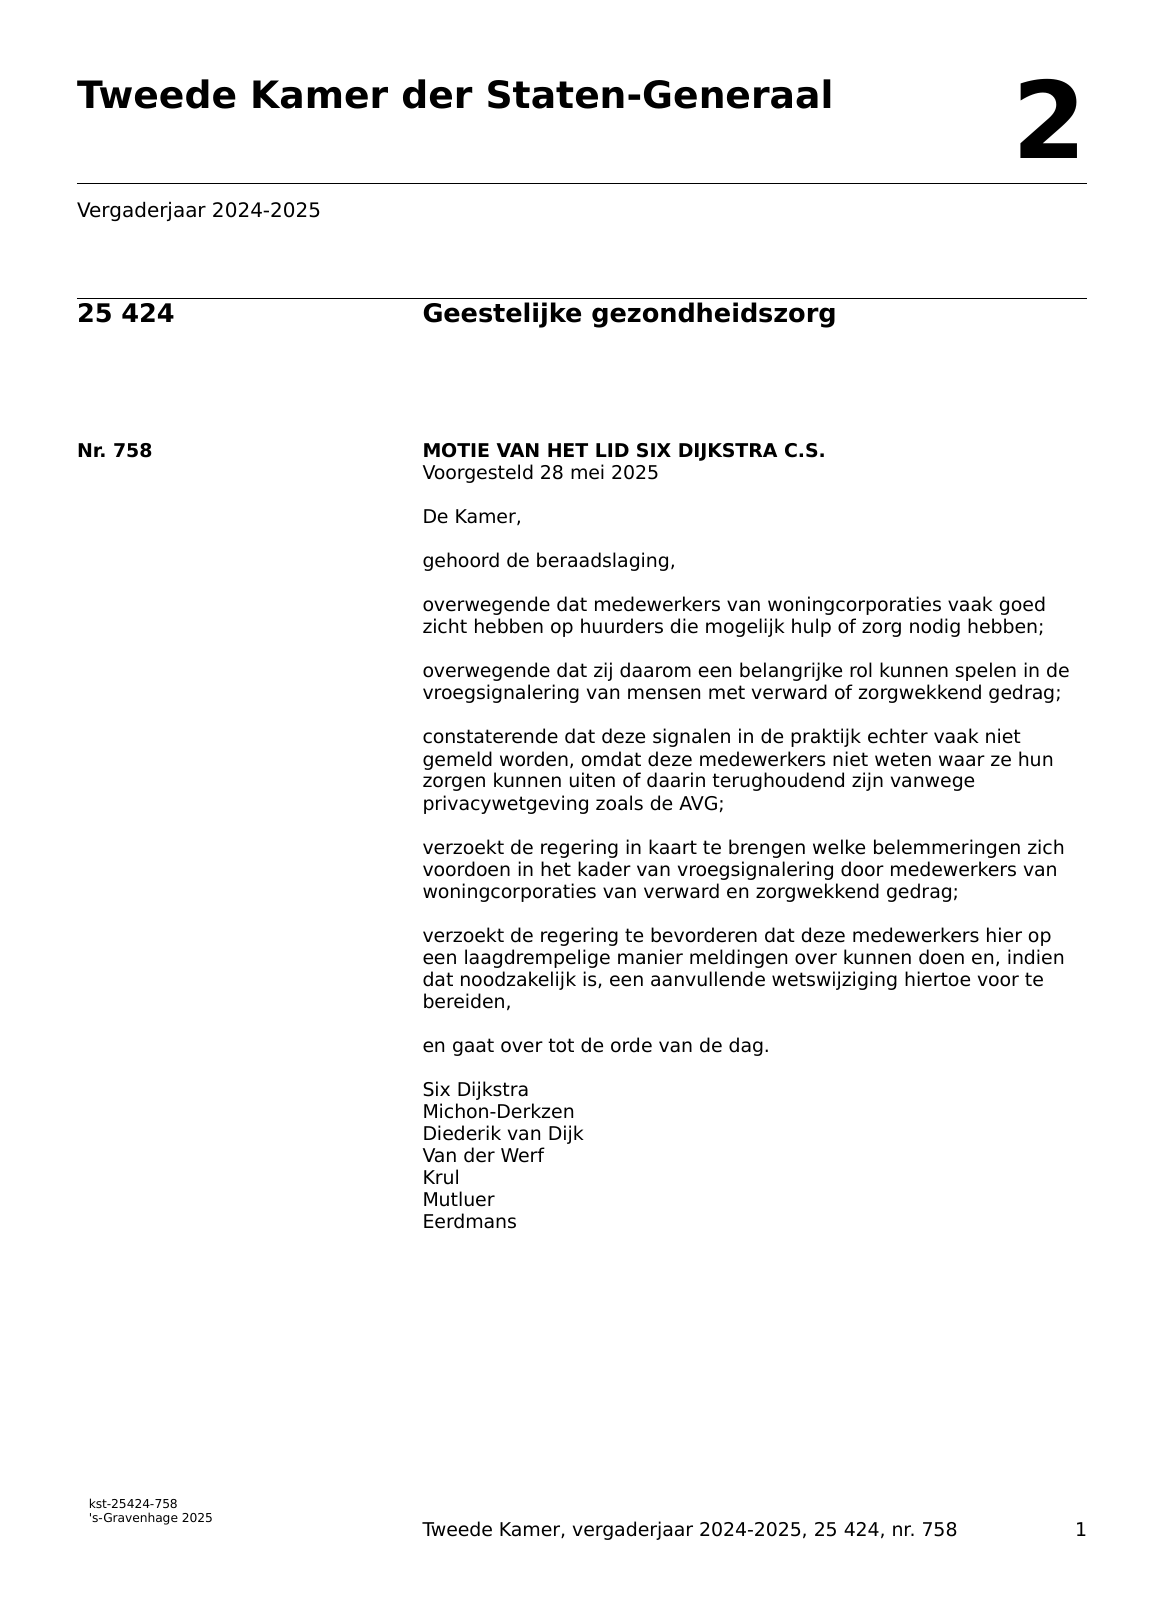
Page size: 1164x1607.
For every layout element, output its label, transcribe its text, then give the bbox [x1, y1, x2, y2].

text verzoekt de regering te bevorderen dat deze medewerkers hier op een laagdrempelige manier meldingen over kunnen doen en, indien dat noodzakelijk is, een aanvullende wetswijziging hiertoe voor te bereiden, [422, 925, 1087, 1013]
text Michon-Derkzen [422, 1101, 1087, 1123]
text Krul [422, 1167, 1087, 1189]
text en gaat over tot de orde van de dag. [422, 1035, 1087, 1057]
text De Kamer, [422, 506, 1087, 528]
text constaterende dat deze signalen in de praktijk echter vaak niet gemeld worden, omdat deze medewerkers niet weten waar ze hun zorgen kunnen uiten of daarin terughoudend zijn vanwege privacywetgeving zoals de AVG; [422, 726, 1087, 814]
text gehoord de beraadslaging, [422, 550, 1087, 572]
text overwegende dat zij daarom een belangrijke rol kunnen spelen in de vroegsignalering van mensen met verward of zorgwekkend gedrag; [422, 660, 1087, 704]
text overwegende dat medewerkers van woningcorporaties vaak goed zicht hebben op huurders die mogelijk hulp of zorg nodig hebben; [422, 594, 1087, 638]
text Six Dijkstra [422, 1079, 1087, 1101]
text Diederik van Dijk [422, 1123, 1087, 1145]
text verzoekt de regering in kaart te brengen welke belemmeringen zich voordoen in het kader van vroegsignalering door medewerkers van woningcorporaties van verward en zorgwekkend gedrag; [422, 837, 1087, 902]
text Voorgesteld 28 mei 2025 [422, 462, 1087, 484]
subtitle Nr. 758 MOTIE VAN HET LID SIX DIJKSTRA C.S. [77, 440, 1087, 462]
text kst-25424-758 [88, 1497, 323, 1511]
text Eerdmans [422, 1211, 1087, 1233]
text Mutluer [422, 1189, 1087, 1211]
table_cell Vergaderjaar 2024-2025 [77, 184, 1087, 298]
text 's-Gravenhage 2025 [88, 1511, 323, 1525]
subtitle 25 424 Geestelijke gezondheidszorg [77, 299, 1087, 329]
text Van der Werf [422, 1145, 1087, 1167]
table_header Tweede Kamer der Staten-Generaal [77, 59, 886, 183]
table_header 2 [886, 59, 1087, 183]
